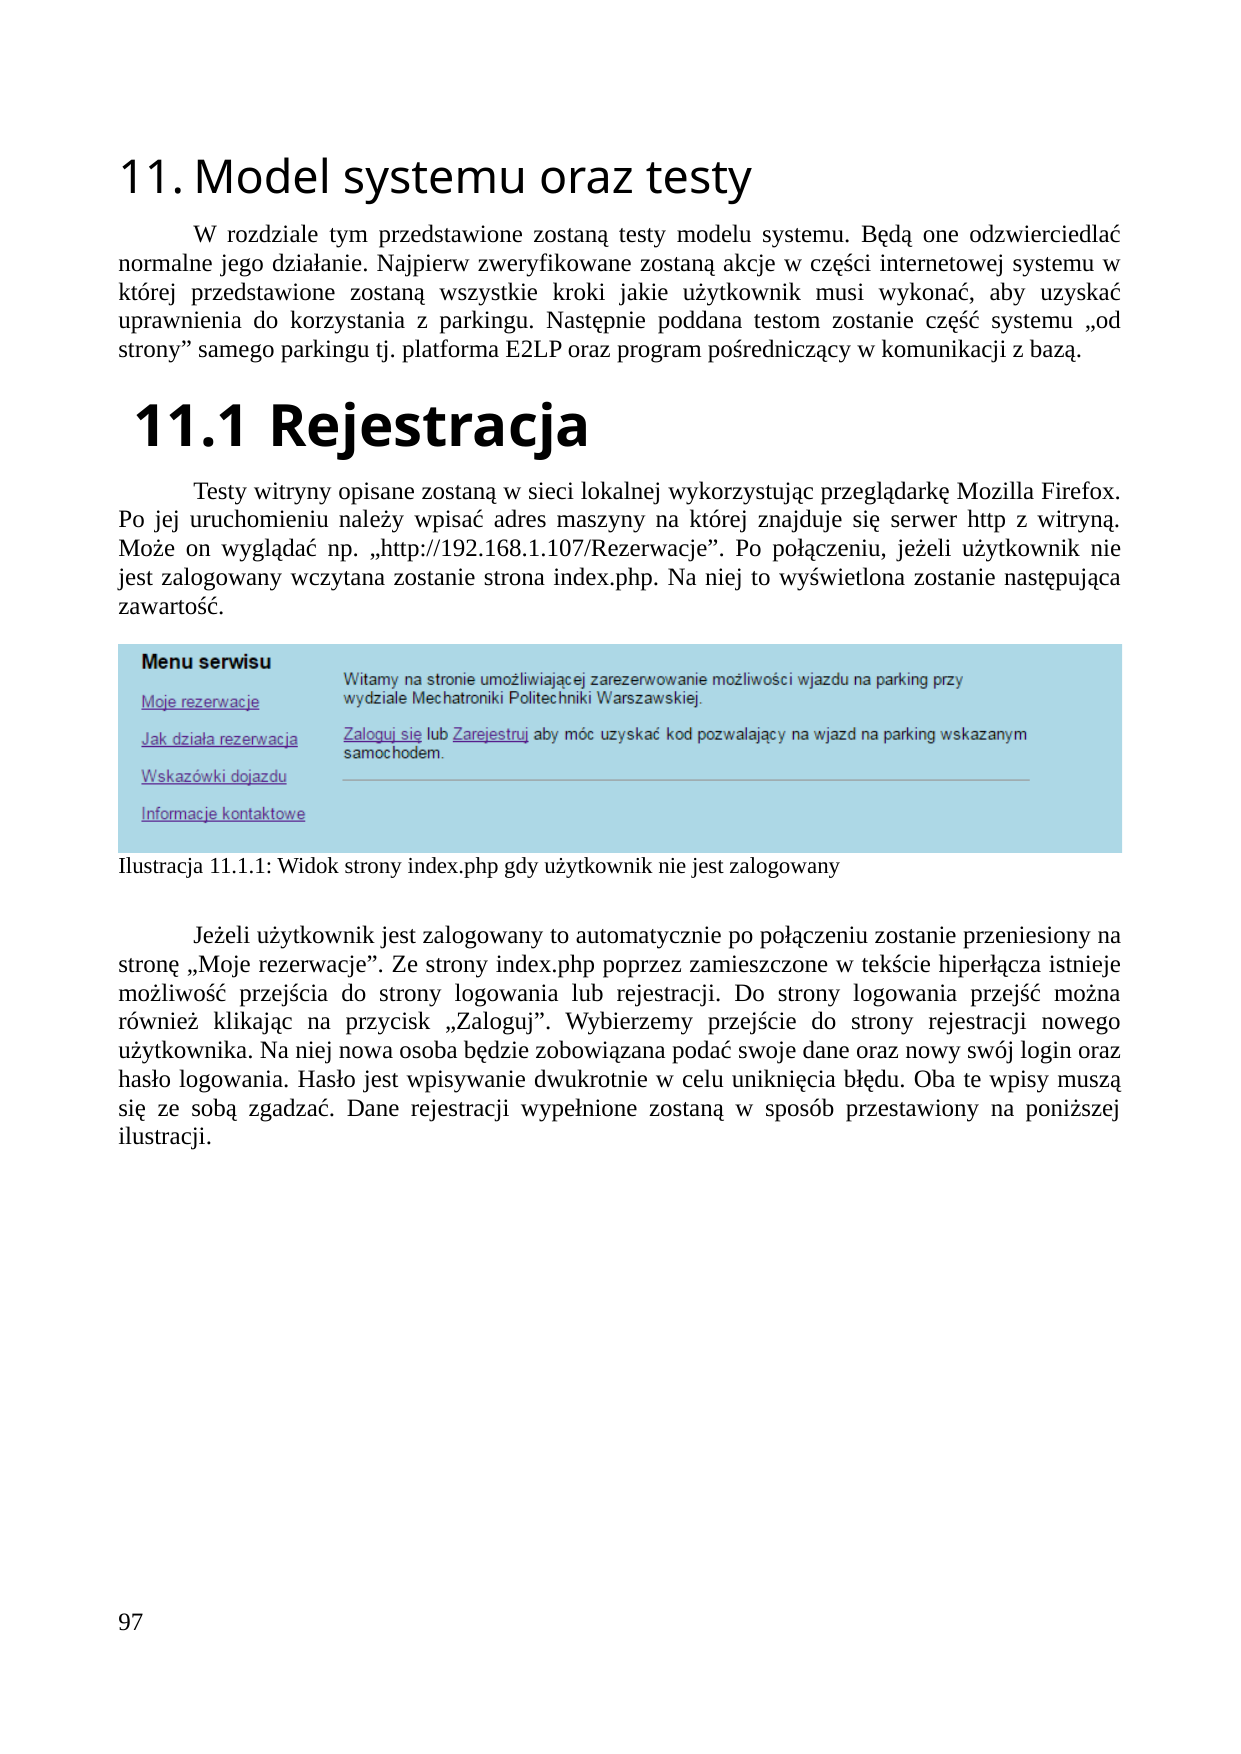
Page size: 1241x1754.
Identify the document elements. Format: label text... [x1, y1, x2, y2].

subtitle Rejestracja [118, 384, 1122, 463]
text Ilustracja 11.1.1: Widok strony index.php gdy użytkownik nie jest zalogowany [118, 853, 1122, 879]
subtitle Model systemu oraz testy [118, 143, 1122, 207]
picture [118, 644, 1123, 853]
text Jeżeli użytkownik jest zalogowany to automatycznie po połączeniu zostanie przeniesiony na stronę „Moje rezerwacje”. Ze strony index.php poprzez zamieszczone w tekście hiperłącza istnieje możliwość przejścia do strony logowania lub rejestracji. Do strony logowania przejść można również klikając na przycisk „Zaloguj”. Wybierzemy przejście do strony rejestracji nowego użytkownika. Na niej nowa osoba będzie zobowiązana podać swoje dane oraz nowy swój login oraz hasło logowania. Hasło jest wpisywanie dwukrotnie w celu uniknięcia błędu. Oba te wpisy muszą się ze sobą zgadzać. Dane rejestracji wypełnione zostaną w sposób przestawiony na poniższej ilustracji. [118, 920, 1122, 1150]
text Testy witryny opisane zostaną w sieci lokalnej wykorzystując przeglądarkę Mozilla Firefox. Po jej uruchomieniu należy wpisać adres maszyny na której znajduje się serwer http z witryną. Może on wyglądać np. „http://192.168.1.107/Rezerwacje”. Po połączeniu, jeżeli użytkownik nie jest zalogowany wczytana zostanie strona index.php. Na niej to wyświetlona zostanie następująca zawartość. [118, 476, 1122, 619]
text W rozdziale tym przedstawione zostaną testy modelu systemu. Będą one odzwierciedlać normalne jego działanie. Najpierw zweryfikowane zostaną akcje w części internetowej systemu w której przedstawione zostaną wszystkie kroki jakie użytkownik musi wykonać, aby uzyskać uprawnienia do korzystania z parkingu. Następnie poddana testom zostanie część systemu „od strony” samego parkingu tj. platforma E2LP oraz program pośredniczący w komunikacji z bazą. [118, 219, 1122, 363]
